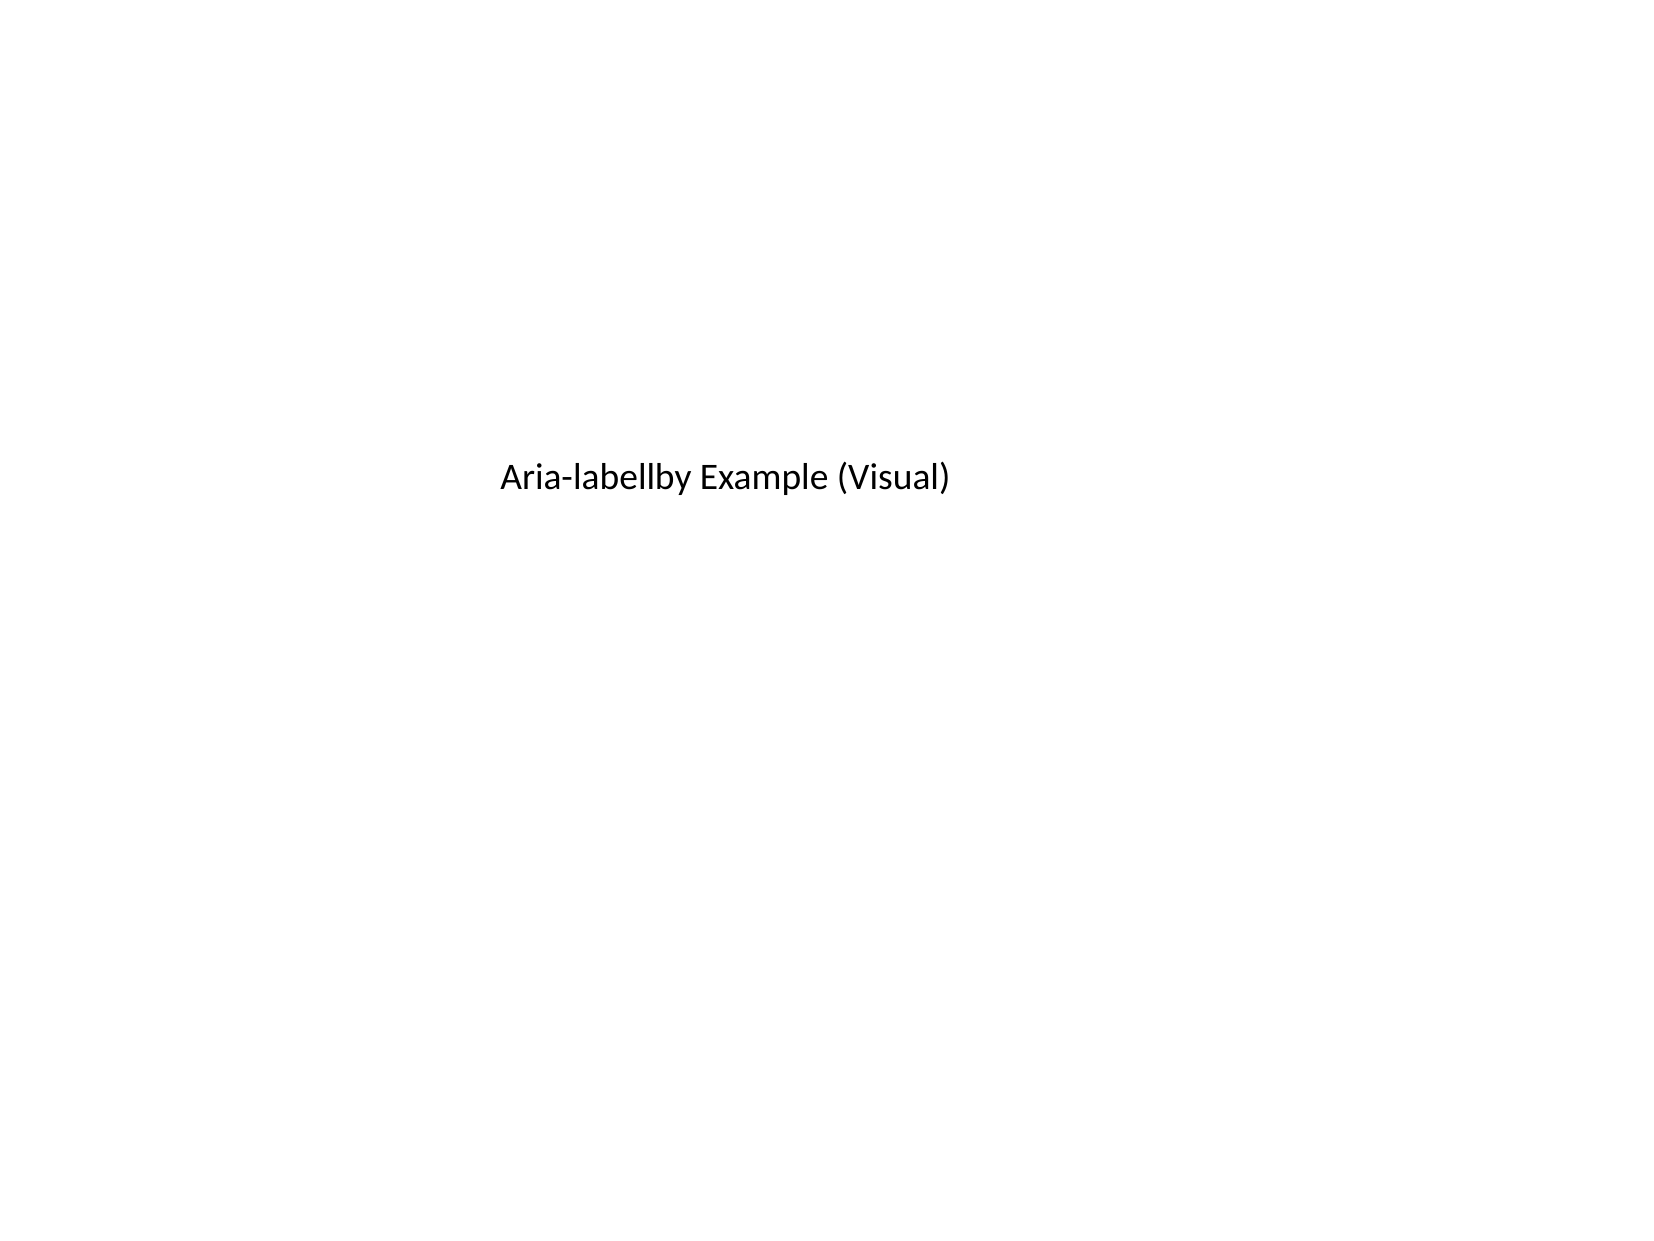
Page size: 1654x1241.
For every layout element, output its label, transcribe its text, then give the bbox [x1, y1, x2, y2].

text_box Aria-labellby Example (Visual) [485, 444, 1168, 506]
